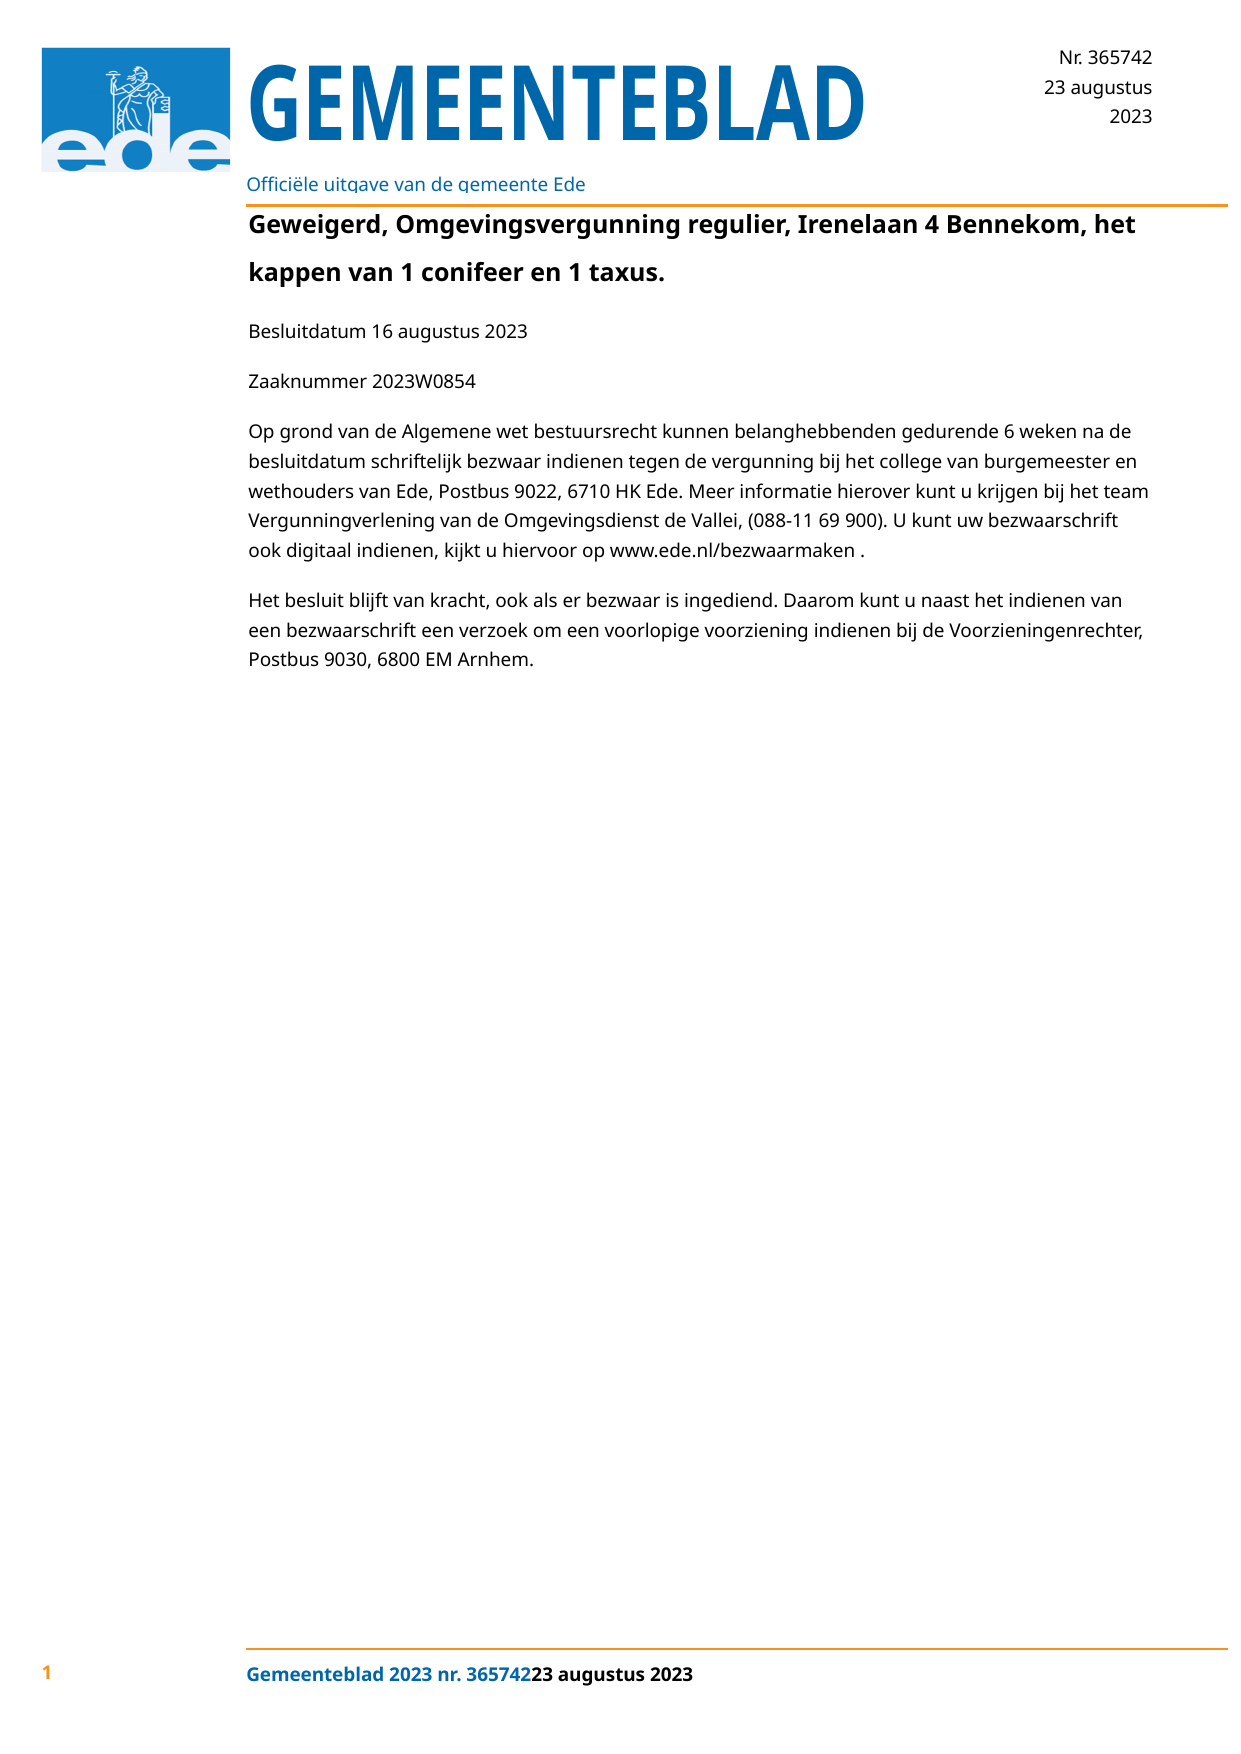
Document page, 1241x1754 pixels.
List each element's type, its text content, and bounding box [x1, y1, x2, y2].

text Zaaknummer 2023W0854 [248, 368, 1152, 394]
text Het besluit blijft van kracht, ook als er bezwaar is ingediend. Daarom kunt u naast het indienen van een bezwaarschrift een verzoek om een voorlopige voorziening indienen bij de Voorzieningenrechter, Postbus 9030, 6800 EM Arnhem. [248, 587, 1152, 672]
text Op grond van de Algemene wet bestuursrecht kunnen belanghebbenden gedurende 6 weken na de besluitdatum schriftelijk bezwaar indienen tegen de vergunning bij het college van burgemeester en wethouders van Ede, Postbus 9022, 6710 HK Ede. Meer informatie hierover kunt u krijgen bij het team Vergunningverlening van de Omgevingsdienst de Vallei, (088-11 69 900). U kunt uw bezwaarschrift ook digitaal indienen, kijkt u hiervoor op www.ede.nl/bezwaarmaken . [248, 419, 1152, 563]
text Besluitdatum 16 augustus 2023 [248, 318, 1152, 344]
picture [41, 47, 231, 172]
text Geweigerd, Omgevingsvergunning regulier, Irenelaan 4 Bennekom, het kappen van 1 conifeer en 1 taxus. [248, 207, 1152, 288]
